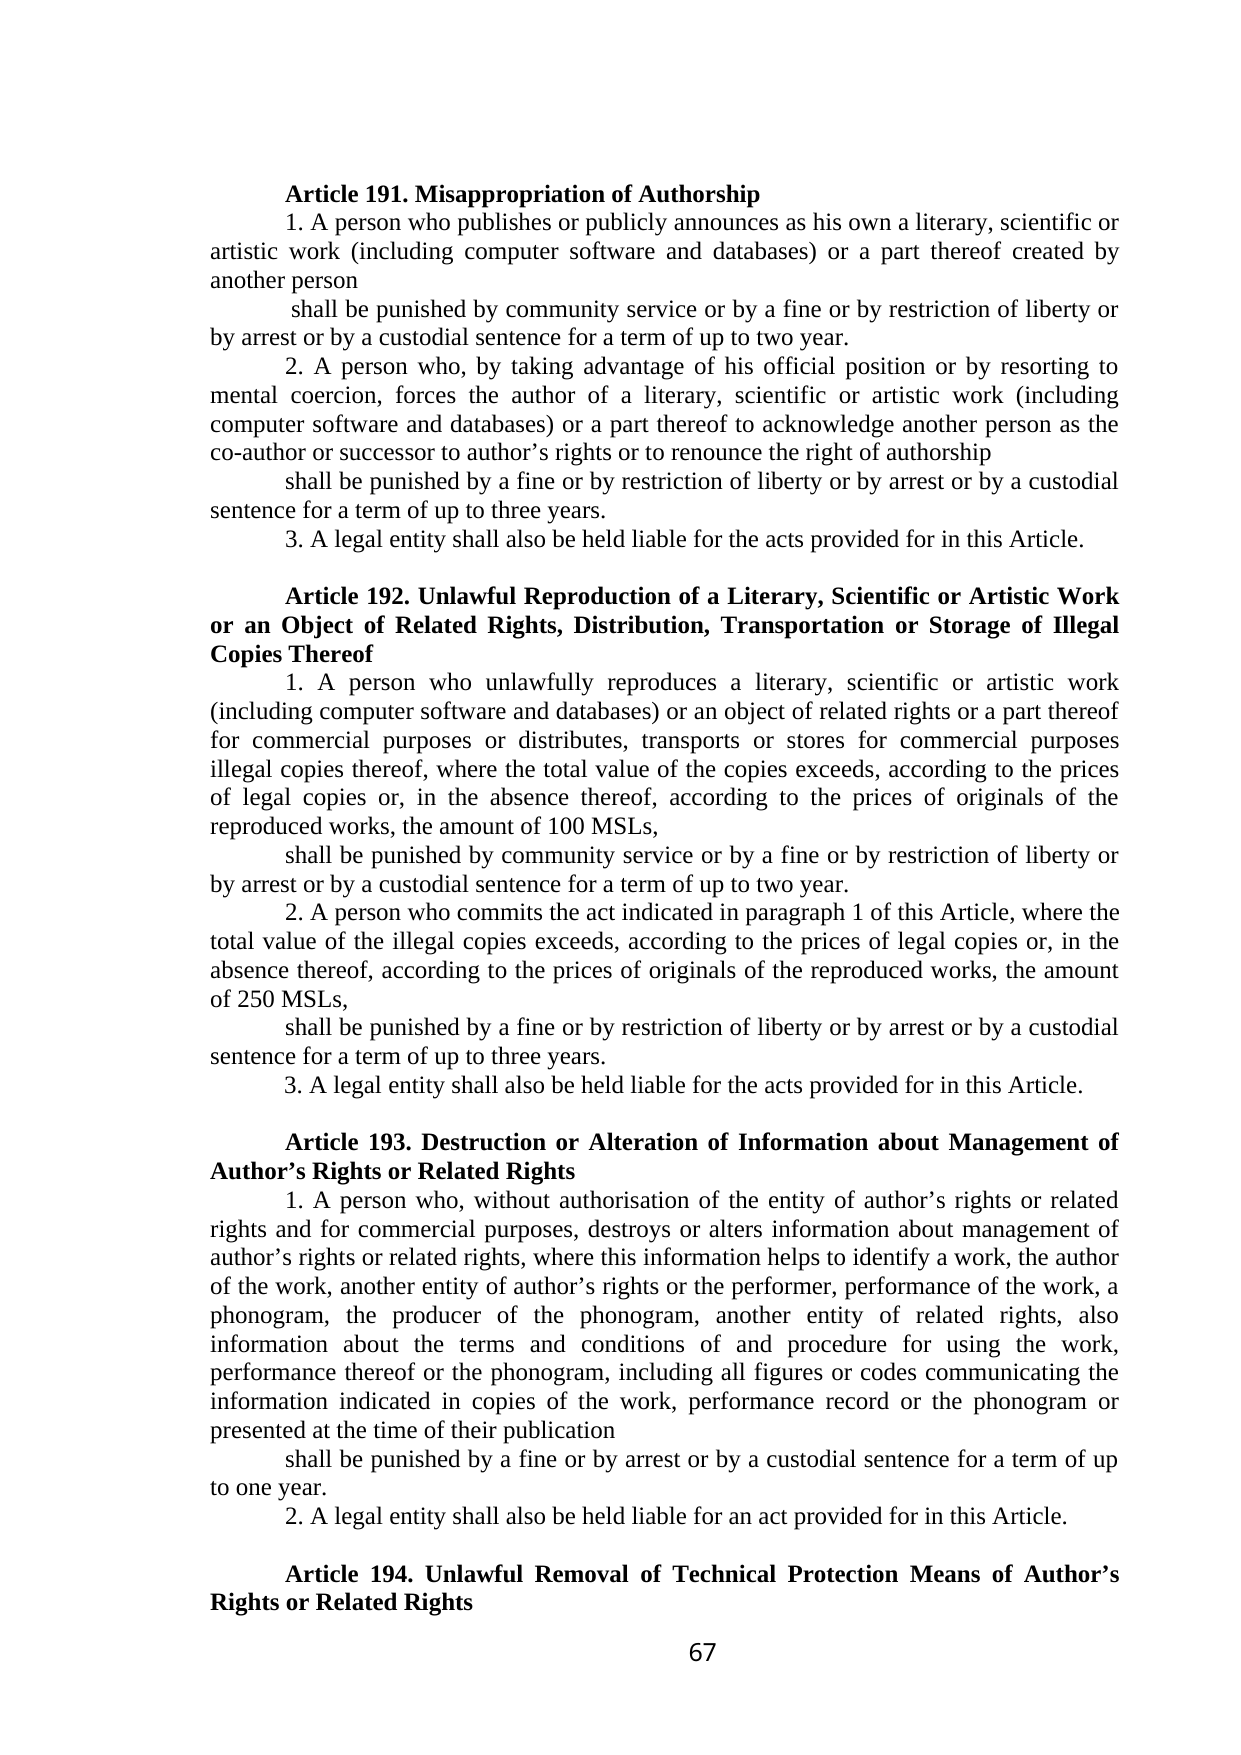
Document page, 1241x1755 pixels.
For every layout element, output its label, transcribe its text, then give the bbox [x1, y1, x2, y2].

text 1. A person who unlawfully reproduces a literary, scientific or artistic work (including computer software and databases) or an object of related rights or a part thereof for commercial purposes or distributes, transports or stores for commercial purposes illegal copies thereof, where the total value of the copies exceeds, according to the prices of legal copies or, in the absence thereof, according to the prices of originals of the reproduced works, the amount of 100 MSLs, [210, 667, 1120, 840]
text 2. A legal entity shall also be held liable for an act provided for in this Article. [210, 1501, 1120, 1530]
text 3. A legal entity shall also be held liable for the acts provided for in this Article. [210, 524, 1120, 552]
text Article 192. Unlawful Reproduction of a Literary, Scientific or Artistic Work or an Object of Related Rights, Distribution, Transportation or Storage of Illegal Copies Thereof [210, 581, 1120, 667]
text shall be punished by a fine or by restriction of liberty or by arrest or by a custodial sentence for a term of up to three years. [210, 466, 1120, 524]
text shall be punished by a fine or by arrest or by a custodial sentence for a term of up to one year. [210, 1444, 1120, 1501]
text 1. A person who, without authorisation of the entity of author’s rights or related rights and for commercial purposes, destroys or alters information about management of author’s rights or related rights, where this information helps to identify a work, the author of the work, another entity of author’s rights or the performer, performance of the work, a phonogram, the producer of the phonogram, another entity of related rights, also information about the terms and conditions of and procedure for using the work, performance thereof or the phonogram, including all figures or codes communicating the information indicated in copies of the work, performance record or the phonogram or presented at the time of their publication [210, 1185, 1120, 1444]
text shall be punished by community service or by a fine or by restriction of liberty or by arrest or by a custodial sentence for a term of up to two year. [210, 840, 1120, 897]
text Article 191. Misappropriation of Authorship [210, 179, 1120, 207]
text 1. A person who publishes or publicly announces as his own a literary, scientific or artistic work (including computer software and databases) or a part thereof created by another person [210, 207, 1120, 294]
text Article 193. Destruction or Alteration of Information about Management of Author’s Rights or Related Rights [210, 1127, 1120, 1185]
text 2. A person who commits the act indicated in paragraph 1 of this Article, where the total value of the illegal copies exceeds, according to the prices of legal copies or, in the absence thereof, according to the prices of originals of the reproduced works, the amount of 250 MSLs, [210, 897, 1120, 1012]
text shall be punished by community service or by a fine or by restriction of liberty or by arrest or by a custodial sentence for a term of up to two year. [210, 294, 1120, 351]
text Article 194. Unlawful Removal of Technical Protection Means of Author’s Rights or Related Rights [210, 1559, 1120, 1616]
text shall be punished by a fine or by restriction of liberty or by arrest or by a custodial sentence for a term of up to three years. [210, 1012, 1120, 1070]
text 2. A person who, by taking advantage of his official position or by resorting to mental coercion, forces the author of a literary, scientific or artistic work (including computer software and databases) or a part thereof to acknowledge another person as the co-author or successor to author’s rights or to renounce the right of authorship [210, 351, 1120, 466]
text 3. A legal entity shall also be held liable for the acts provided for in this Article. [210, 1070, 1120, 1099]
